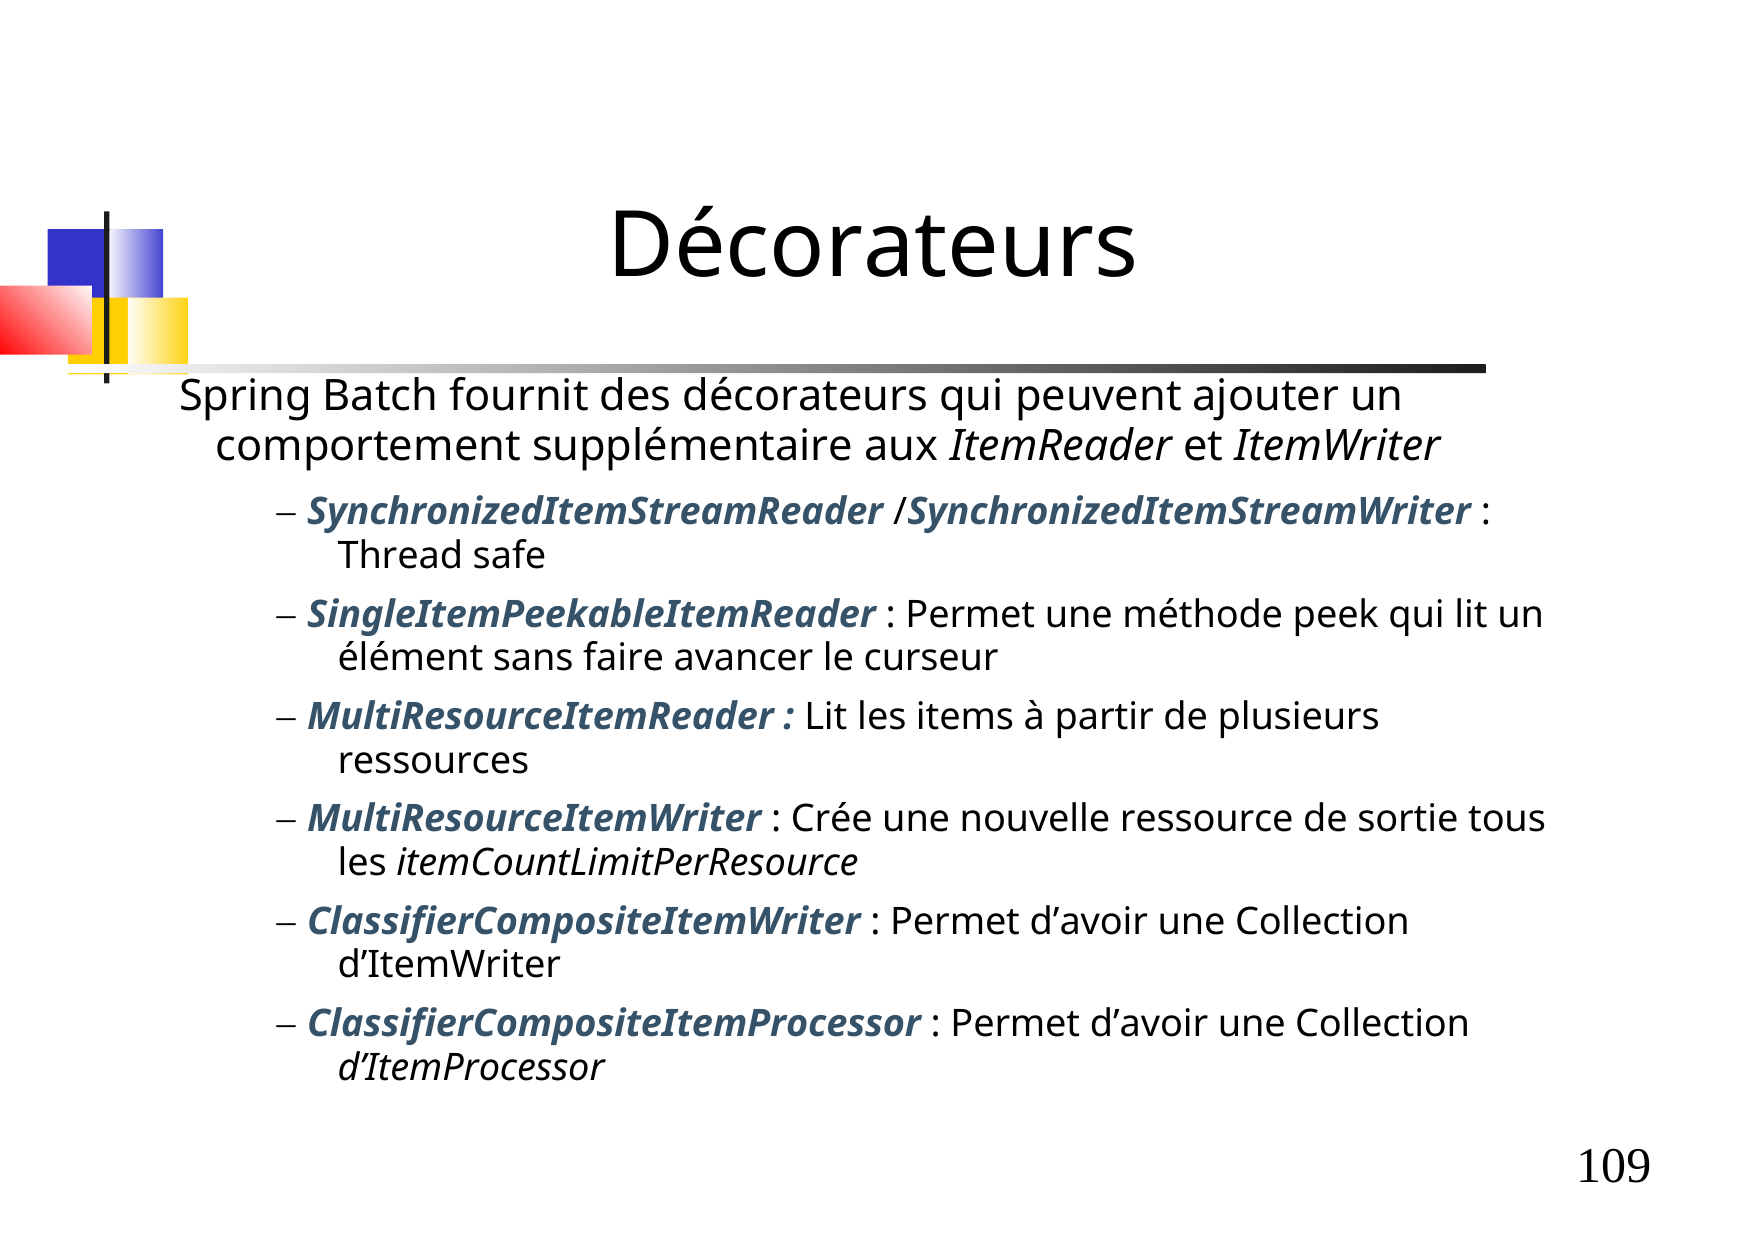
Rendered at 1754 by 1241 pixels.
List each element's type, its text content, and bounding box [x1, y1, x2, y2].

title Décorateurs [179, 139, 1567, 351]
list Spring Batch fournit des décorateurs qui peuvent ajouter un comportement supplémentaire aux ItemReader et ItemWriter SynchronizedItemStreamReader /SynchronizedItemStreamWriter : Thread safe SingleItemPeekableItemReader : Permet une méthode peek qui lit un élément sans faire avancer le curseur MultiResourceItemReader : Lit les items à partir de plusieurs ressources MultiResourceItemWriter : Crée une nouvelle ressource de sortie tous les itemCountLimitPerResource ClassifierCompositeItemWriter : Permet d’avoir une Collection d’ItemWriter ClassifierCompositeItemProcessor : Permet d’avoir une Collection d’ItemProcessor [179, 371, 1567, 1091]
